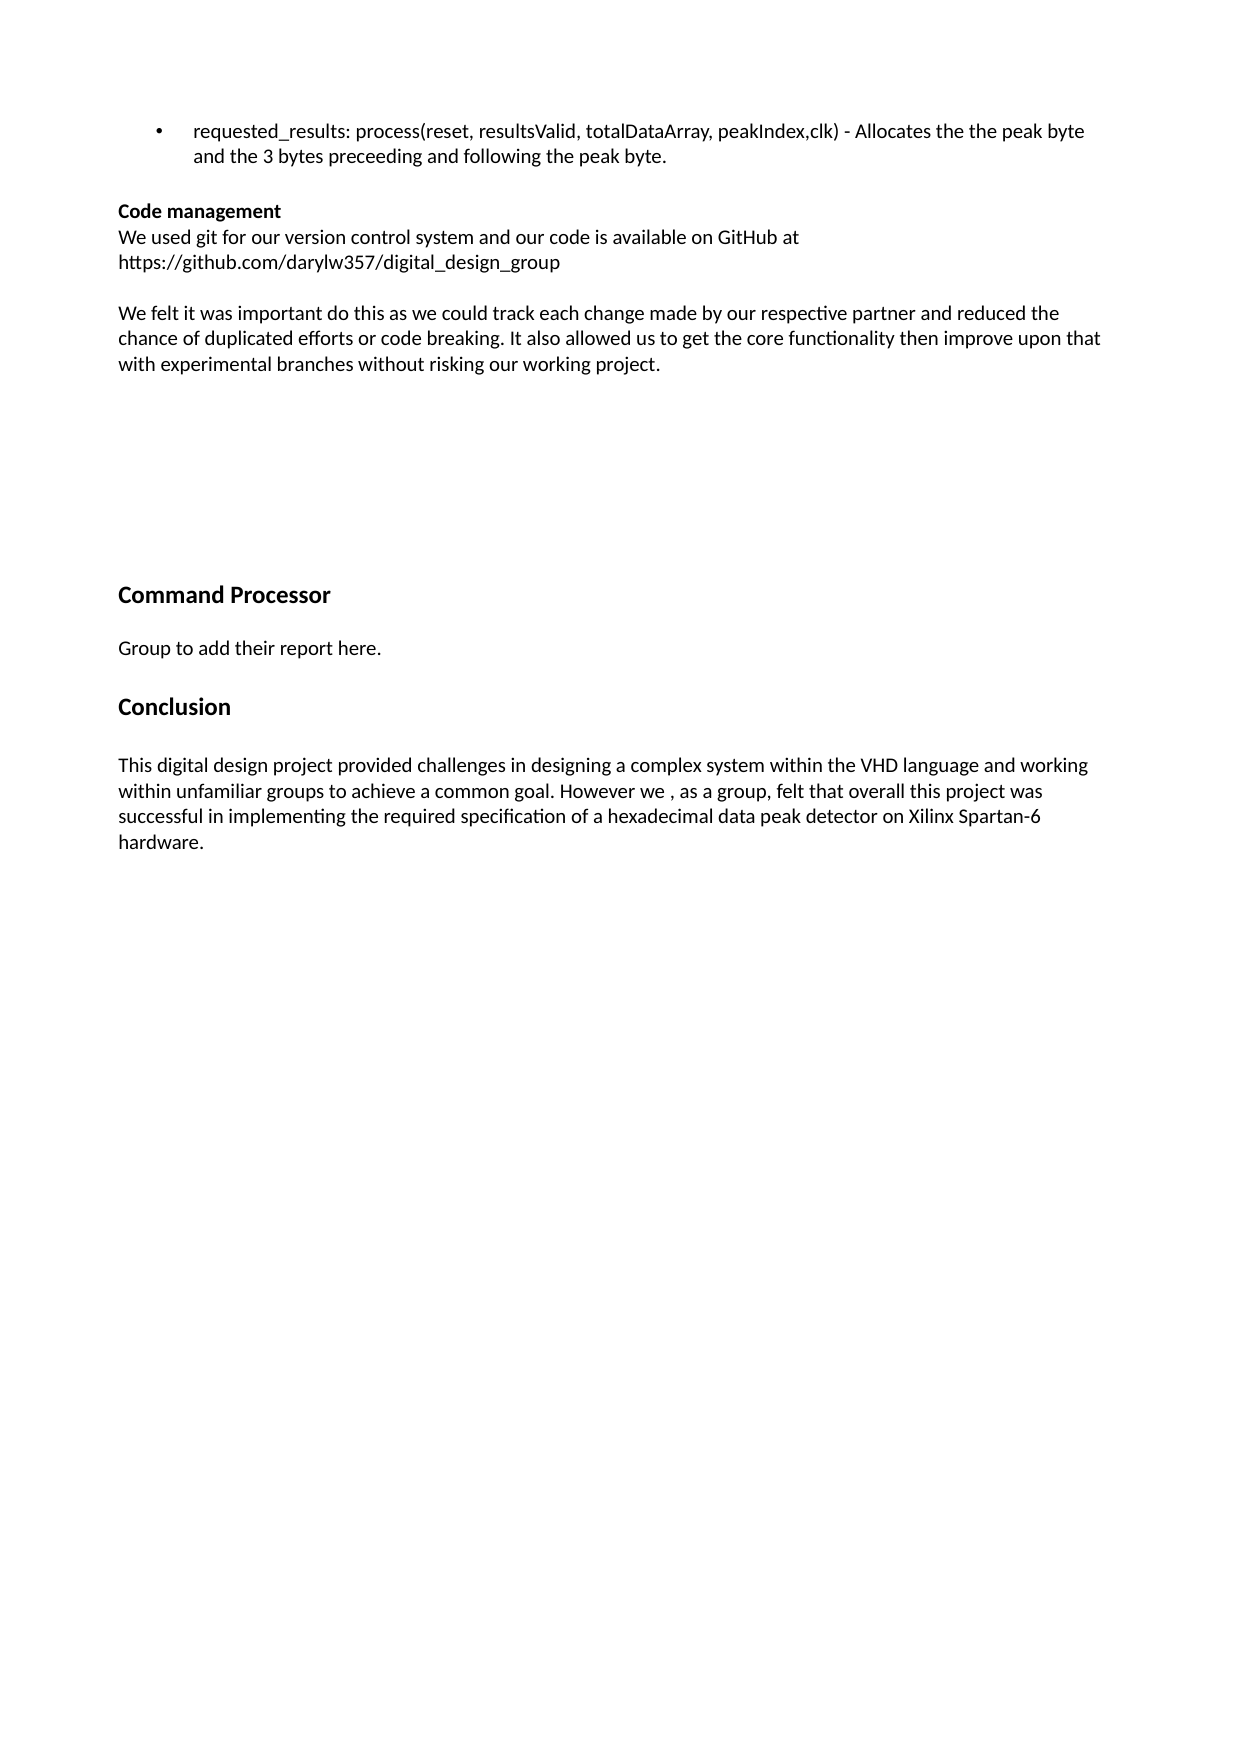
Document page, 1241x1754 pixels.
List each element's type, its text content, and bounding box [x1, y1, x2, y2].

text Group to add their report here. [118, 636, 1122, 661]
text We felt it was important do this as we could track each change made by our respective partner and reduced the chance of duplicated efforts or code breaking. It also allowed us to get the core functionality then improve upon that with experimental branches without risking our working project. [118, 300, 1122, 376]
text We used git for our version control system and our code is available on GitHub at https://github.com/darylw357/digital_design_group [118, 224, 1122, 275]
text Command Processor [118, 580, 1122, 610]
text Code management [118, 198, 1122, 224]
text Conclusion [118, 692, 1122, 722]
list requested_results: process(reset, resultsValid, totalDataArray, peakIndex,clk) - Allocates the the peak byte and the 3 bytes preceeding and following the peak byte. [156, 118, 1122, 169]
text This digital design project provided challenges in designing a complex system within the VHD language and working within unfamiliar groups to achieve a common goal. However we , as a group, felt that overall this project was successful in implementing the required specification of a hexadecimal data peak detector on Xilinx Spartan-6 hardware. [118, 753, 1122, 854]
